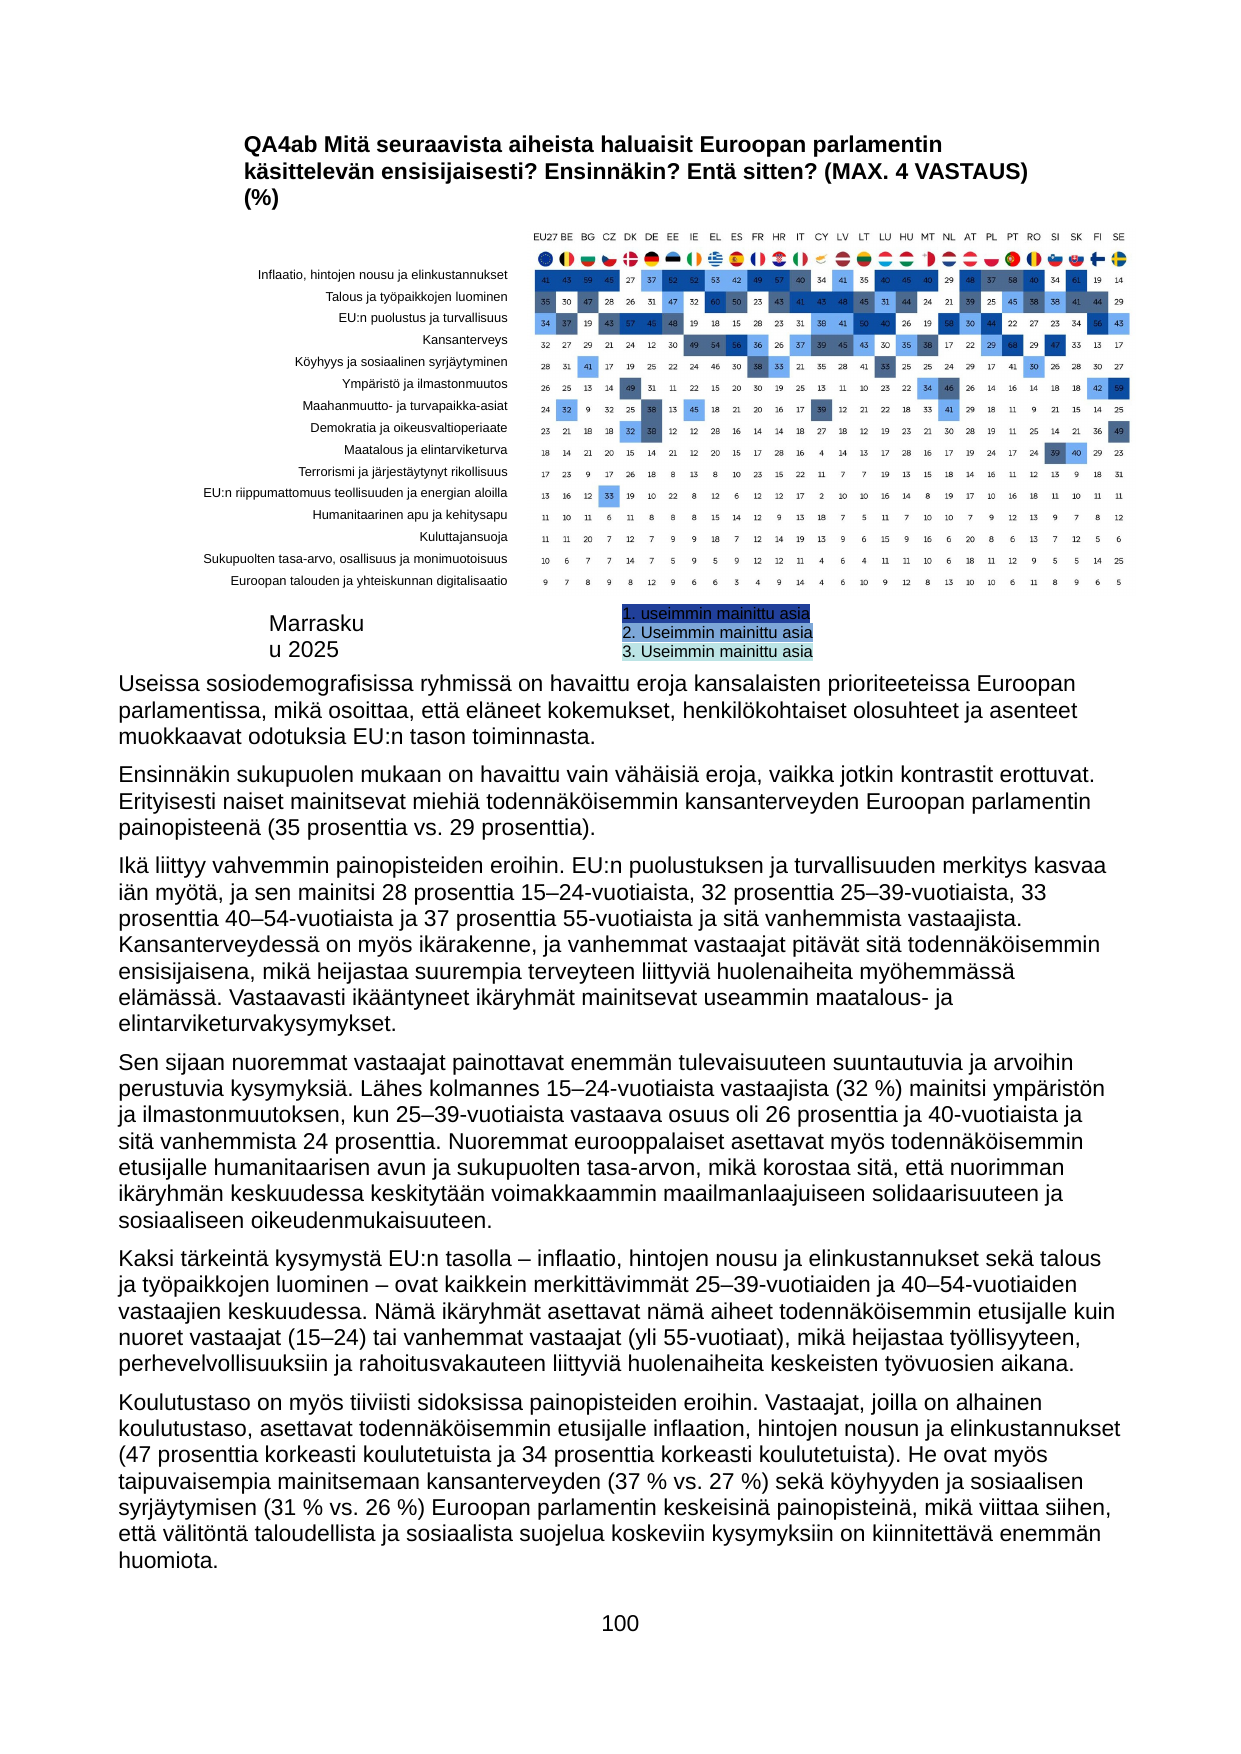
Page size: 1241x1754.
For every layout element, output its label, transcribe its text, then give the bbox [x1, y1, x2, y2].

text Ikä liittyy vahvemmin painopisteiden eroihin. EU:n puolustuksen ja turvallisuuden merkitys kasvaa iän myötä, ja sen mainitsi 28 prosenttia 15–24-vuotiaista, 32 prosenttia 25–39-vuotiaista, 33 prosenttia 40–54-vuotiaista ja 37 prosenttia 55-vuotiaista ja sitä vanhemmista vastaajista. Kansanterveydessä on myös ikärakenne, ja vanhemmat vastaajat pitävät sitä todennäköisemmin ensisijaisena, mikä heijastaa suurempia terveyteen liittyviä huolenaiheita myöhemmässä elämässä. Vastaavasti ikääntyneet ikäryhmät mainitsevat useammin maatalous- ja elintarviketurvakysymykset. [118, 852, 1122, 1037]
text Koulutustaso on myös tiiviisti sidoksissa painopisteiden eroihin. Vastaajat, joilla on alhainen koulutustaso, asettavat todennäköisemmin etusijalle inflaation, hintojen nousun ja elinkustannukset (47 prosenttia korkeasti koulutetuista ja 34 prosenttia korkeasti koulutetuista). He ovat myös taipuvaisempia mainitsemaan kansanterveyden (37 % vs. 27 %) sekä köyhyyden ja sosiaalisen syrjäytymisen (31 % vs. 26 %) Euroopan parlamentin keskeisinä painopisteinä, mikä viittaa siihen, että välitöntä taloudellista ja sosiaalista suojelua koskeviin kysymyksiin on kiinnitettävä enemmän huomiota. [118, 1388, 1122, 1573]
picture [527, 228, 1136, 596]
text Sen sijaan nuoremmat vastaajat painottavat enemmän tulevaisuuteen suuntautuvia ja arvoihin perustuvia kysymyksiä. Lähes kolmannes 15–24-vuotiaista vastaajista (32 %) mainitsi ympäristön ja ilmastonmuutoksen, kun 25–39-vuotiaista vastaava osuus oli 26 prosenttia ja 40-vuotiaista ja sitä vanhemmista 24 prosenttia. Nuoremmat eurooppalaiset asettavat myös todennäköisemmin etusijalle humanitaarisen avun ja sukupuolten tasa-arvon, mikä korostaa sitä, että nuorimman ikäryhmän keskuudessa keskitytään voimakkaammin maailmanlaajuiseen solidaarisuuteen ja sosiaaliseen oikeudenmukaisuuteen. [118, 1048, 1122, 1233]
text Kaksi tärkeintä kysymystä EU:n tasolla – inflaatio, hintojen nousu ja elinkustannukset sekä talous ja työpaikkojen luominen – ovat kaikkein merkittävimmät 25–39-vuotiaiden ja 40–54-vuotiaiden vastaajien keskuudessa. Nämä ikäryhmät asettavat nämä aiheet todennäköisemmin etusijalle kuin nuoret vastaajat (15–24) tai vanhemmat vastaajat (yli 55-vuotiaat), mikä heijastaa työllisyyteen, perhevelvollisuuksiin ja rahoitusvakauteen liittyviä huolenaiheita keskeisten työvuosien aikana. [118, 1245, 1122, 1377]
text Useissa sosiodemografisissa ryhmissä on havaittu eroja kansalaisten prioriteeteissa Euroopan parlamentissa, mikä osoittaa, että eläneet kokemukset, henkilökohtaiset olosuhteet ja asenteet muokkaavat odotuksia EU:n tason toiminnasta. [118, 124, 1122, 749]
text Ensinnäkin sukupuolen mukaan on havaittu vain vähäisiä eroja, vaikka jotkin kontrastit erottuvat. Erityisesti naiset mainitsevat miehiä todennäköisemmin kansanterveyden Euroopan parlamentin painopisteenä (35 prosenttia vs. 29 prosenttia). [118, 761, 1122, 840]
